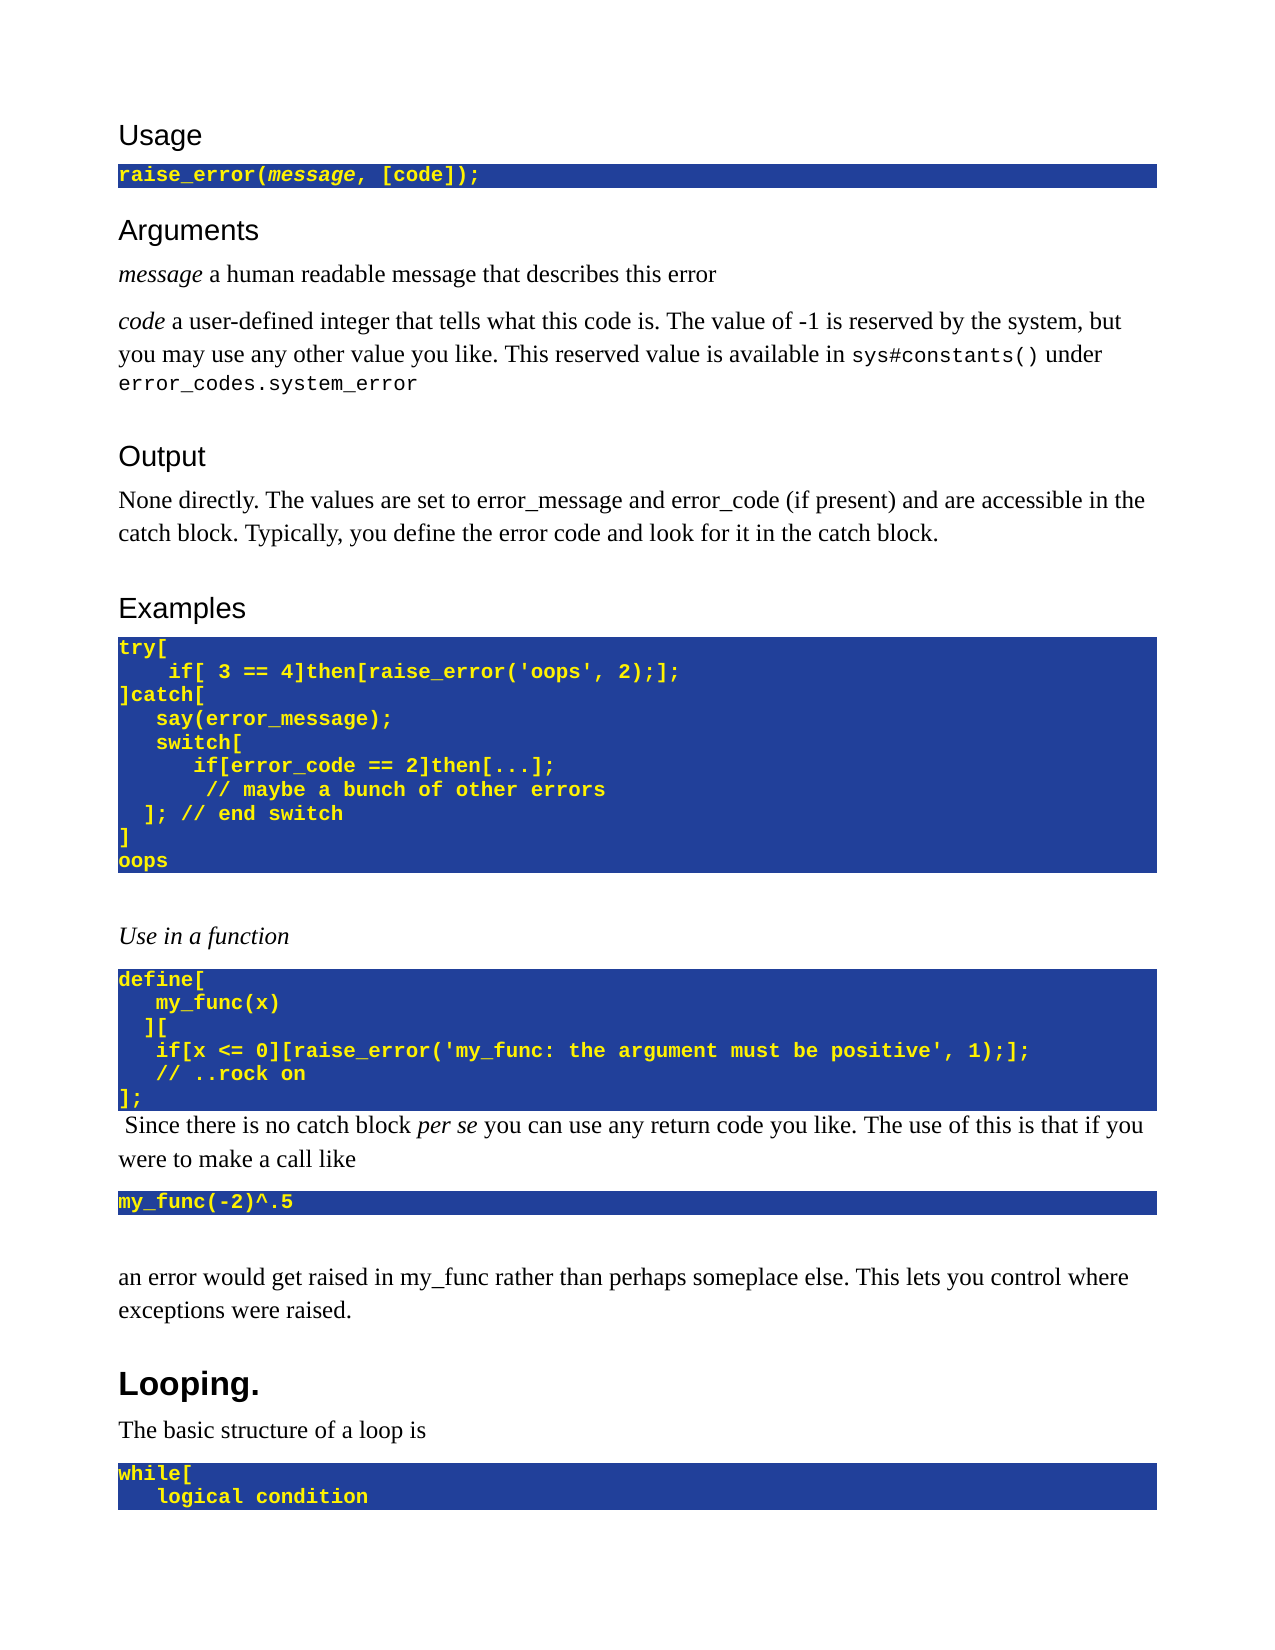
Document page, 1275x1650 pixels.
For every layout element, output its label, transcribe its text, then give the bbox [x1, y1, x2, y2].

text None directly. The values are set to error_message and error_code (if present) and are accessible in the catch block. Typically, you define the error code and look for it in the catch block. [118, 485, 1157, 547]
text if[error_code == 2]then[...]; [118, 755, 1157, 779]
text my_func(-2)^.5 [118, 1191, 1157, 1215]
text my_func(x) [118, 992, 1157, 1016]
text if[ 3 == 4]then[raise_error('oops', 2);]; [118, 661, 1157, 684]
text ]; // end switch [118, 803, 1157, 826]
text // maybe a bunch of other errors [118, 779, 1157, 803]
text ][ [118, 1016, 1157, 1040]
text ]catch[ [118, 684, 1157, 708]
subtitle Usage [118, 118, 1157, 152]
text logical condition [118, 1486, 1157, 1510]
text message a human readable message that describes this error [118, 259, 1157, 288]
text code a user-defined integer that tells what this code is. The value of -1 is reserved by the system, but you may use any other value you like. This reserved value is available in sys#constants() under error_codes.system_error [118, 306, 1157, 396]
text Use in a function [118, 921, 1157, 950]
text ]; [118, 1087, 1157, 1111]
text // ..rock on [118, 1063, 1157, 1087]
text try[ [118, 637, 1157, 661]
subtitle Arguments [118, 213, 1157, 246]
subtitle Output [118, 439, 1157, 473]
text an error would get raised in my_func rather than perhaps someplace else. This lets you control where exceptions were raised. [118, 1262, 1157, 1324]
text if[x <= 0][raise_error('my_func: the argument must be positive', 1);]; [118, 1040, 1157, 1063]
text switch[ [118, 732, 1157, 755]
text The basic structure of a loop is [118, 1415, 1157, 1444]
text oops [118, 850, 1157, 873]
text while[ [118, 1463, 1157, 1486]
text Since there is no catch block per se you can use any return code you like. The use of this is that if you were to make a call like [118, 1111, 1157, 1172]
subtitle Examples [118, 591, 1157, 624]
text raise_error(message, [code]); [118, 164, 1157, 188]
subtitle Looping. [118, 1364, 1157, 1403]
text ] [118, 826, 1157, 850]
text say(error_message); [118, 708, 1157, 732]
text define[ [118, 969, 1157, 992]
